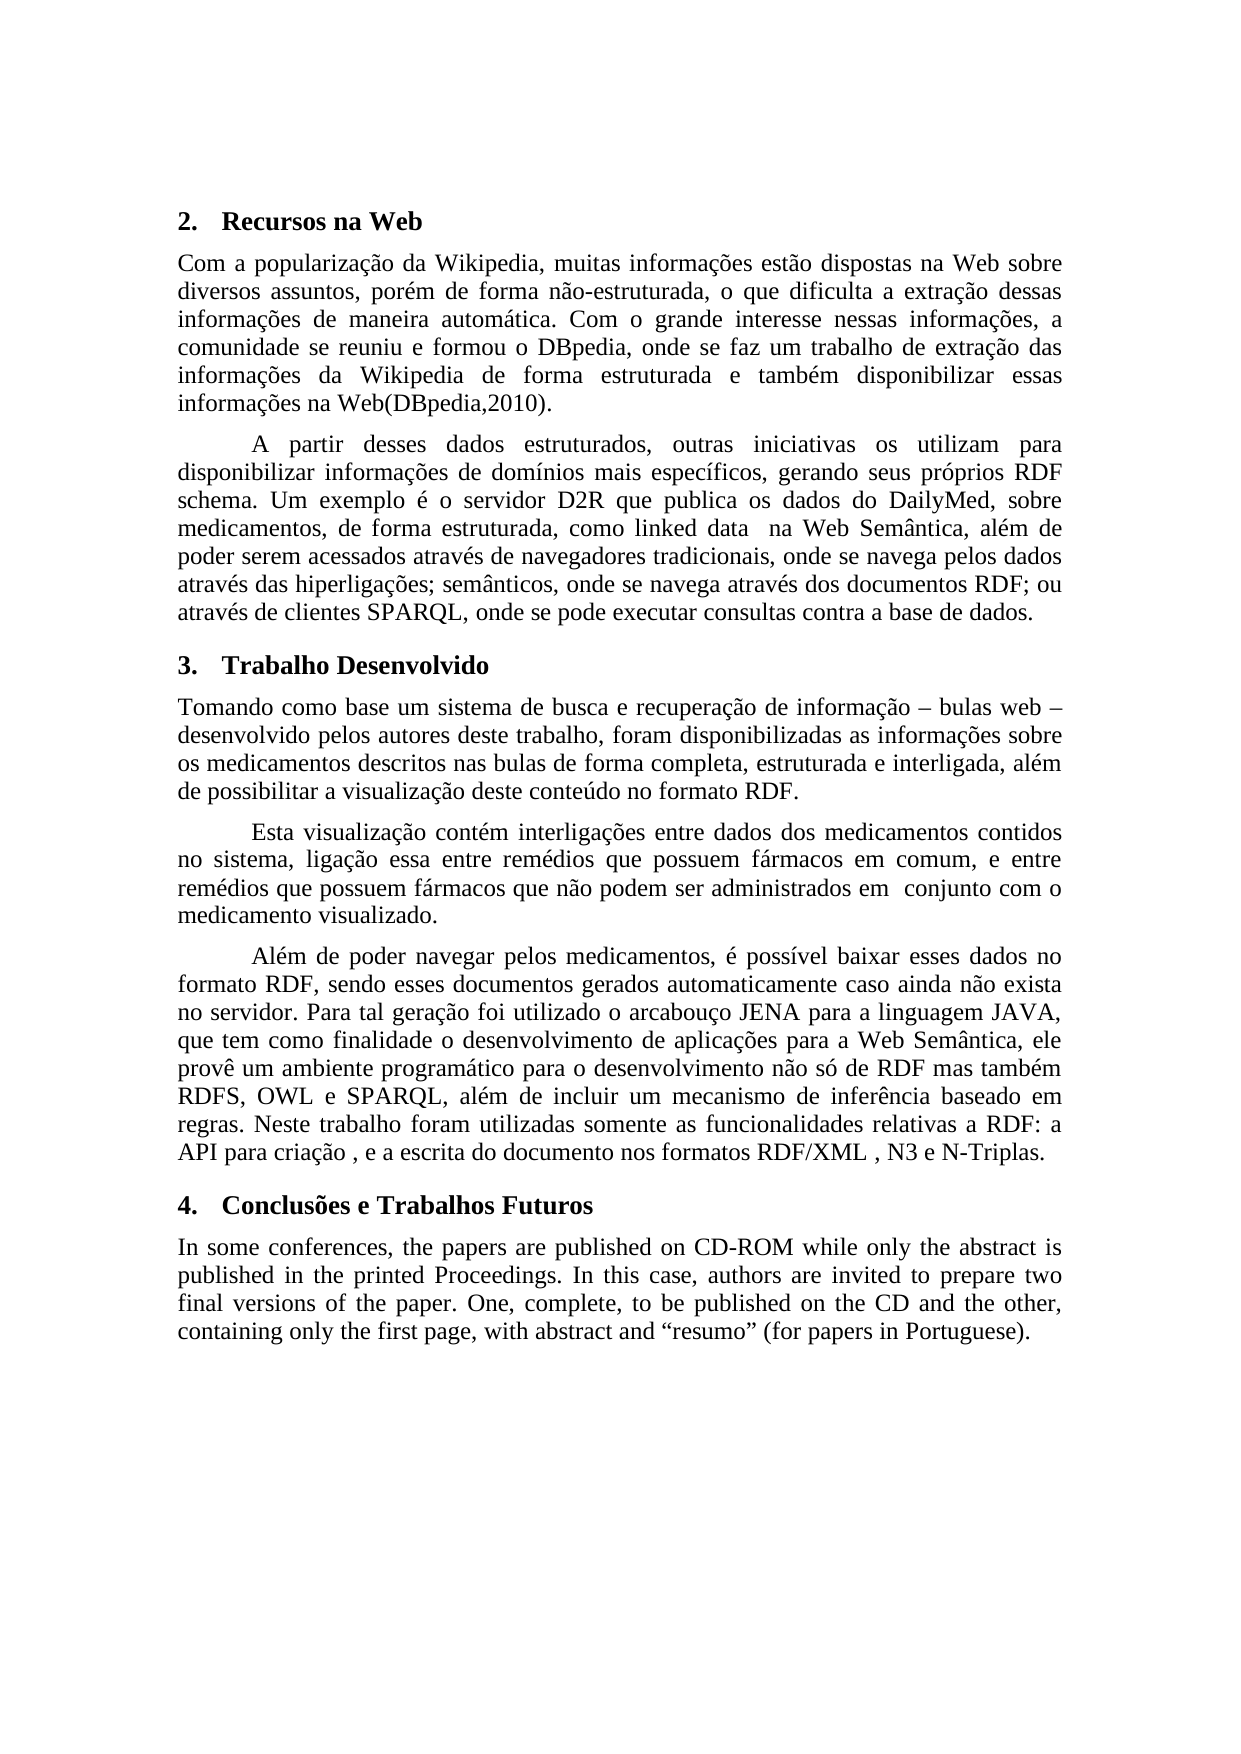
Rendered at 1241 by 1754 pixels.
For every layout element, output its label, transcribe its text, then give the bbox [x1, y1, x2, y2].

text Tomando como base um sistema de busca e recuperação de informação – bulas web – desenvolvido pelos autores deste trabalho, foram disponibilizadas as informações sobre os medicamentos descritos nas bulas de forma completa, estruturada e interligada, além de possibilitar a visualização deste conteúdo no formato RDF. [177, 693, 1063, 805]
text Esta visualização contém interligações entre dados dos medicamentos contidos no sistema, ligação essa entre remédios que possuem fármacos em comum, e entre remédios que possuem fármacos que não podem ser administrados em conjunto com o medicamento visualizado. [177, 817, 1063, 929]
title Recursos na Web [177, 207, 1063, 237]
text Além de poder navegar pelos medicamentos, é possível baixar esses dados no formato RDF, sendo esses documentos gerados automaticamente caso ainda não exista no servidor. Para tal geração foi utilizado o arcabouço JENA para a linguagem JAVA, que tem como finalidade o desenvolvimento de aplicações para a Web Semântica, ele provê um ambiente programático para o desenvolvimento não só de RDF mas também RDFS, OWL e SPARQL, além de incluir um mecanismo de inferência baseado em regras. Neste trabalho foram utilizadas somente as funcionalidades relativas a RDF: a API para criação , e a escrita do documento nos formatos RDF/XML , N3 e N-Triplas. [177, 942, 1063, 1166]
text Com a popularização da Wikipedia, muitas informações estão dispostas na Web sobre diversos assuntos, porém de forma não-estruturada, o que dificulta a extração dessas informações de maneira automática. Com o grande interesse nessas informações, a comunidade se reuniu e formou o DBpedia, onde se faz um trabalho de extração das informações da Wikipedia de forma estruturada e também disponibilizar essas informações na Web(DBpedia,2010). [177, 249, 1063, 417]
title Trabalho Desenvolvido [177, 651, 1063, 681]
title Conclusões e Trabalhos Futuros [177, 1191, 1063, 1221]
text In some conferences, the papers are published on CD-ROM while only the abstract is published in the printed Proceedings. In this case, authors are invited to prepare two final versions of the paper. One, complete, to be published on the CD and the other, containing only the first page, with abstract and “resumo” (for papers in Portuguese). [177, 1233, 1063, 1345]
text A partir desses dados estruturados, outras iniciativas os utilizam para disponibilizar informações de domínios mais específicos, gerando seus próprios RDF schema. Um exemplo é o servidor D2R que publica os dados do DailyMed, sobre medicamentos, de forma estruturada, como linked data na Web Semântica, além de poder serem acessados através de navegadores tradicionais, onde se navega pelos dados através das hiperligações; semânticos, onde se navega através dos documentos RDF; ou através de clientes SPARQL, onde se pode executar consultas contra a base de dados. [177, 429, 1063, 626]
